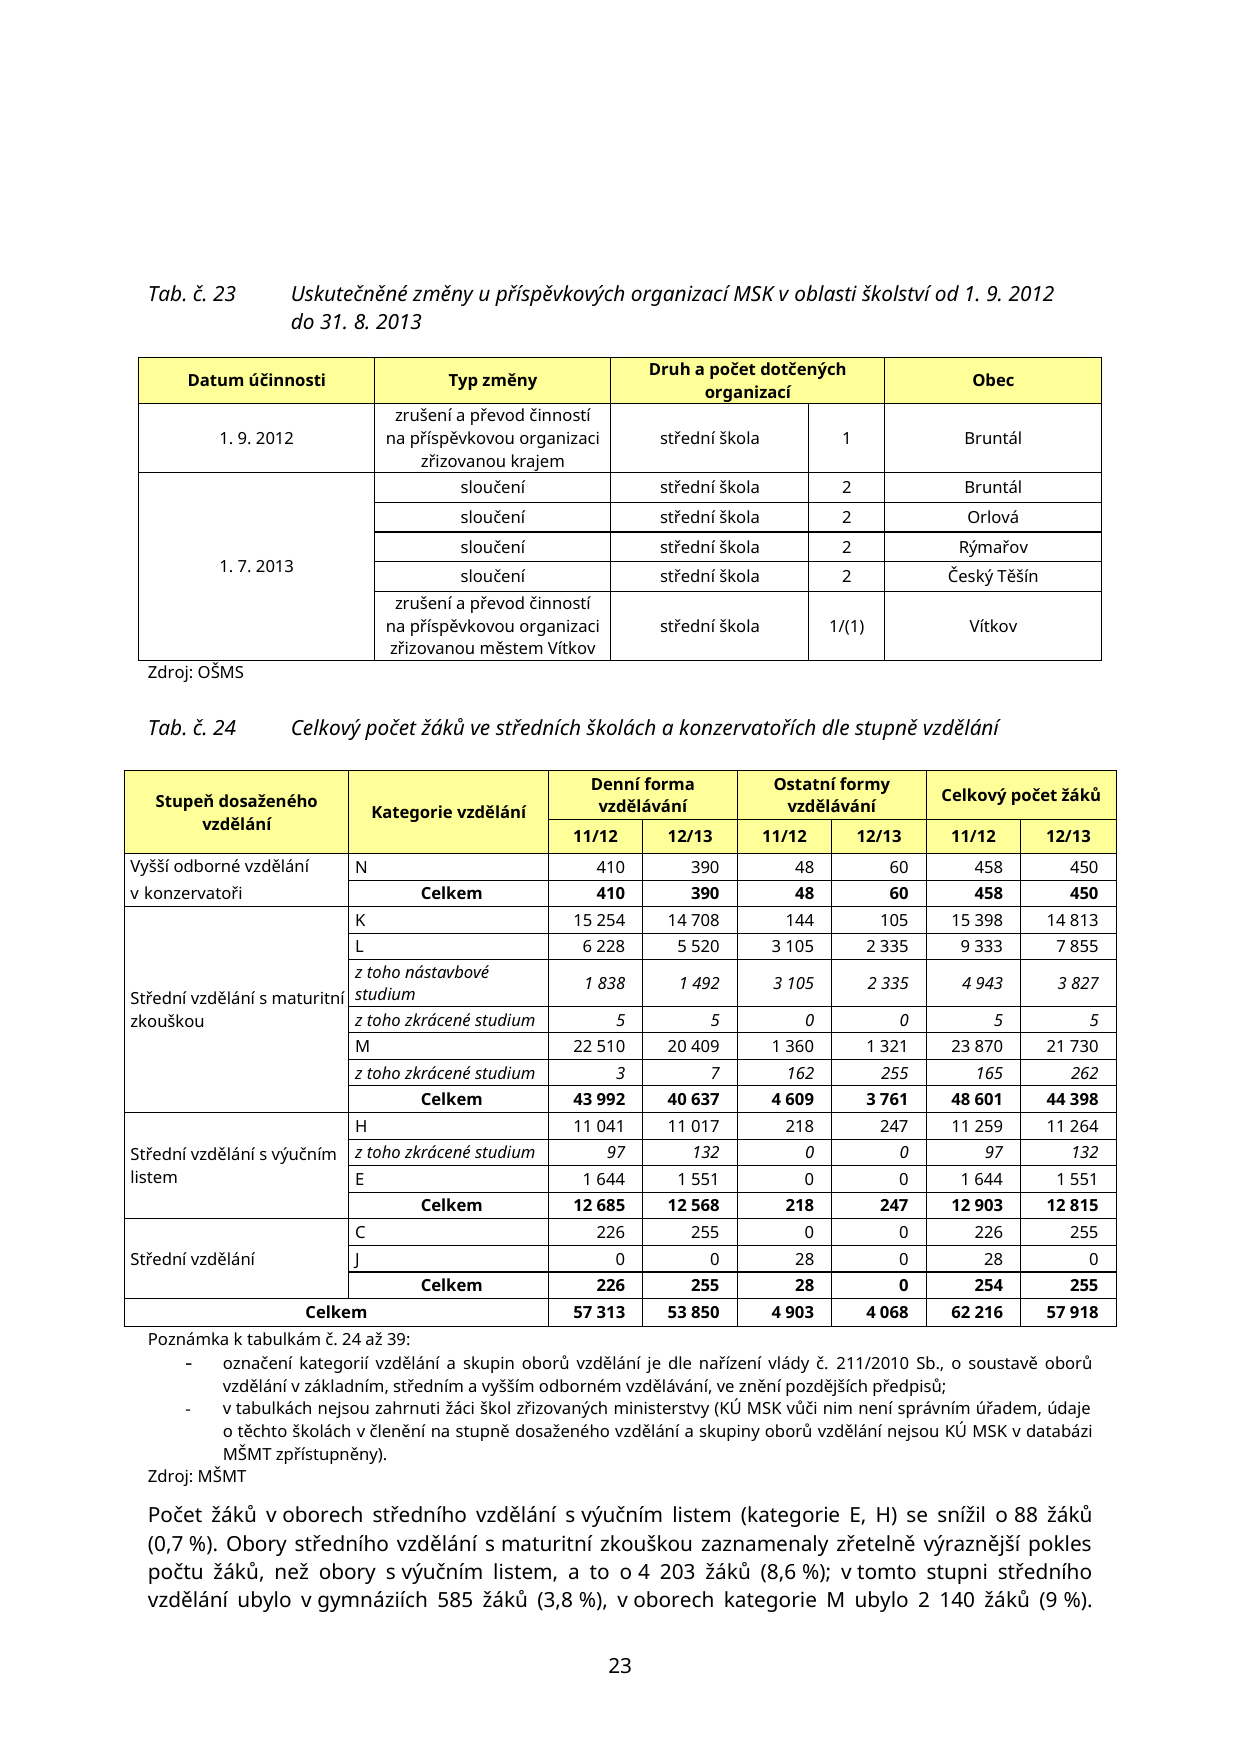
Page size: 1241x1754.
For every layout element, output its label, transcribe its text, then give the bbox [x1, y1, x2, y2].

table_cell sloučení [375, 533, 610, 561]
table_cell 12/13 [832, 820, 926, 853]
table_cell 5 [549, 1007, 642, 1032]
table_cell 14 708 [643, 907, 737, 933]
table_cell 226 [549, 1273, 642, 1298]
table_cell 2 335 [832, 934, 926, 959]
table_cell 0 [738, 1007, 831, 1032]
table_cell 12 903 [927, 1193, 1020, 1218]
table_cell sloučení [375, 503, 610, 531]
table_header Datum účinnosti [139, 358, 374, 403]
table_cell 2 [809, 533, 884, 561]
table_cell 21 730 [1021, 1033, 1116, 1059]
table_cell Vítkov [885, 592, 1101, 660]
table_cell Střední vzdělání s výučním listem [125, 1113, 348, 1218]
table_cell 0 [832, 1007, 926, 1032]
table_cell 12/13 [643, 820, 737, 853]
table_header Ostatní formy vzdělávání [738, 771, 926, 819]
table_cell 1 644 [549, 1166, 642, 1192]
table_cell 2 [809, 473, 884, 502]
table_cell 20 409 [643, 1033, 737, 1059]
table_cell 60 [832, 854, 926, 879]
table_cell 1/(1) [809, 592, 884, 660]
table_cell C [349, 1219, 548, 1245]
list Celkový počet žáků ve středních školách a konzervatořích dle stupně vzdělání [148, 713, 1092, 741]
table_cell 40 637 [643, 1086, 737, 1112]
table_cell 255 [1021, 1219, 1116, 1245]
text Počet žáků v oborech středního vzdělání s výučním listem (kategorie E, H) se snížil o 88 žáků (0,7 %). Obory středního vzdělání s maturitní zkouškou zaznamenaly zřetelně výraznější pokles počtu žáků, než obory s výučním listem, a to o 4 203 žáků (8,6 %); v tomto stupni středního vzdělání ubylo v gymnáziích 585 žáků (3,8 %), v oborech kategorie M ubylo 2 140 žáků (9 %). [148, 1500, 1092, 1614]
table_cell střední škola [611, 404, 808, 472]
table_cell 2 335 [832, 960, 926, 1006]
table_cell 62 216 [927, 1299, 1020, 1326]
table_cell 1. 9. 2012 [139, 404, 374, 472]
table_cell 132 [1021, 1140, 1116, 1165]
table_cell Celkem [125, 1299, 548, 1326]
table_cell Celkem [349, 1273, 548, 1298]
table_cell Rýmařov [885, 533, 1101, 561]
table_cell 0 [738, 1219, 831, 1245]
table_cell 3 827 [1021, 960, 1116, 1006]
table_cell 3 105 [738, 934, 831, 959]
table_cell 255 [643, 1273, 737, 1298]
table_cell 390 [643, 881, 737, 906]
table_cell 1 551 [1021, 1166, 1116, 1192]
table_cell Vyšší odborné vzdělání v konzervatoři [125, 854, 348, 906]
table_cell z toho nástavbové studium [349, 960, 548, 1006]
table_cell 57 918 [1021, 1299, 1116, 1326]
table_cell 0 [643, 1246, 737, 1271]
table_cell 4 068 [832, 1299, 926, 1326]
table_cell 4 903 [738, 1299, 831, 1326]
table_cell 15 254 [549, 907, 642, 933]
table_cell z toho zkrácené studium [349, 1007, 548, 1032]
table_cell Celkem [349, 881, 548, 906]
table_cell 48 [738, 854, 831, 879]
table_cell zrušení a převod činností na příspěvkovou organizaci zřizovanou krajem [375, 404, 610, 472]
table_cell 4 943 [927, 960, 1020, 1006]
table_cell 255 [643, 1219, 737, 1245]
table_cell 97 [927, 1140, 1020, 1165]
table_cell 0 [832, 1246, 926, 1271]
table_cell K [349, 907, 548, 933]
table_cell z toho zkrácené studium [349, 1060, 548, 1085]
table_cell Celkem [349, 1086, 548, 1112]
table_cell 28 [738, 1246, 831, 1271]
table_cell Střední vzdělání s maturitní zkouškou [125, 907, 348, 1112]
table_cell 23 870 [927, 1033, 1020, 1059]
table_cell 11/12 [738, 820, 831, 853]
table_cell 254 [927, 1273, 1020, 1298]
table_cell 22 510 [549, 1033, 642, 1059]
table_header Stupeň dosaženého vzdělání [125, 771, 348, 853]
table_cell 3 [549, 1060, 642, 1085]
table_cell 1. 7. 2013 [139, 473, 374, 660]
table_cell sloučení [375, 562, 610, 591]
table_cell 0 [832, 1140, 926, 1165]
table_cell 12/13 [1021, 820, 1116, 853]
text Zdroj: OŠMS [148, 661, 1092, 683]
table_cell J [349, 1246, 548, 1271]
table_cell 410 [549, 881, 642, 906]
list označení kategorií vzdělání a skupin oborů vzdělání je dle nařízení vlády č. 211/2010 Sb., o soustavě oborů vzdělání v základním, středním a vyšším odborném vzdělávání, ve znění pozdějších předpisů; [185, 1350, 1092, 1397]
table_cell 4 609 [738, 1086, 831, 1112]
table_cell 97 [549, 1140, 642, 1165]
table_header Obec [885, 358, 1101, 403]
table_cell 11/12 [549, 820, 642, 853]
table_cell 43 992 [549, 1086, 642, 1112]
table_cell 44 398 [1021, 1086, 1116, 1112]
table_cell 165 [927, 1060, 1020, 1085]
table_cell L [349, 934, 548, 959]
text Poznámka k tabulkám č. 24 až 39: [148, 1327, 1092, 1350]
table_header Typ změny [375, 358, 610, 403]
table_cell 5 [643, 1007, 737, 1032]
table_cell 28 [927, 1246, 1020, 1271]
table_cell 6 228 [549, 934, 642, 959]
table_header Kategorie vzdělání [349, 771, 548, 853]
table_cell 218 [738, 1113, 831, 1138]
list v tabulkách nejsou zahrnuti žáci škol zřizovaných ministerstvy (KÚ MSK vůči nim není správním úřadem, údaje o těchto školách v členění na stupně dosaženého vzdělání a skupiny oborů vzdělání nejsou KÚ MSK v databázi MŠMT zpřístupněny). [185, 1397, 1092, 1465]
table_header Druh a počet dotčených organizací [611, 358, 884, 403]
table_cell H [349, 1113, 548, 1138]
table_cell 12 815 [1021, 1193, 1116, 1218]
table_cell z toho zkrácené studium [349, 1140, 548, 1165]
table_cell 1 492 [643, 960, 737, 1006]
table_cell 255 [1021, 1273, 1116, 1298]
table_header Celkový počet žáků [927, 771, 1116, 819]
table_cell 5 [1021, 1007, 1116, 1032]
table_cell 132 [643, 1140, 737, 1165]
table_cell 450 [1021, 854, 1116, 879]
table_cell 60 [832, 881, 926, 906]
table_cell střední škola [611, 533, 808, 561]
table_cell 226 [927, 1219, 1020, 1245]
table_cell 1 551 [643, 1166, 737, 1192]
table_cell 0 [738, 1166, 831, 1192]
table_cell 410 [549, 854, 642, 879]
table_cell 1 360 [738, 1033, 831, 1059]
table_cell 48 [738, 881, 831, 906]
table_cell 0 [832, 1219, 926, 1245]
table_cell zrušení a převod činností na příspěvkovou organizaci zřizovanou městem Vítkov [375, 592, 610, 660]
table_cell Bruntál [885, 473, 1101, 502]
table_cell 162 [738, 1060, 831, 1085]
table_cell 3 761 [832, 1086, 926, 1112]
table_cell 1 321 [832, 1033, 926, 1059]
table_cell 7 855 [1021, 934, 1116, 959]
table_cell 9 333 [927, 934, 1020, 959]
table_cell 11 017 [643, 1113, 737, 1138]
table_cell střední škola [611, 503, 808, 531]
table_cell N [349, 854, 548, 879]
table_cell 14 813 [1021, 907, 1116, 933]
table_cell 28 [738, 1273, 831, 1298]
table_cell 2 [809, 562, 884, 591]
table_cell sloučení [375, 473, 610, 502]
table_cell Český Těšín [885, 562, 1101, 591]
table_cell 0 [1021, 1246, 1116, 1271]
table_cell 7 [643, 1060, 737, 1085]
table_cell 247 [832, 1113, 926, 1138]
table_cell 218 [738, 1193, 831, 1218]
table_cell 0 [832, 1273, 926, 1298]
table_cell 458 [927, 854, 1020, 879]
table_cell 1 [809, 404, 884, 472]
table_cell 12 568 [643, 1193, 737, 1218]
table_cell 262 [1021, 1060, 1116, 1085]
table_cell 0 [738, 1140, 831, 1165]
table_cell 11 264 [1021, 1113, 1116, 1138]
table_cell 57 313 [549, 1299, 642, 1326]
table_cell 247 [832, 1193, 926, 1218]
table_cell 458 [927, 881, 1020, 906]
table_cell 144 [738, 907, 831, 933]
table_cell 105 [832, 907, 926, 933]
table_cell M [349, 1033, 548, 1059]
table_cell 48 601 [927, 1086, 1020, 1112]
table_cell 3 105 [738, 960, 831, 1006]
table_cell Střední vzdělání [125, 1219, 348, 1298]
table_cell střední škola [611, 473, 808, 502]
table_cell Orlová [885, 503, 1101, 531]
table_cell 11/12 [927, 820, 1020, 853]
table_cell 390 [643, 854, 737, 879]
table_cell 255 [832, 1060, 926, 1085]
table_cell 11 041 [549, 1113, 642, 1138]
table_cell 226 [549, 1219, 642, 1245]
table_cell 5 [927, 1007, 1020, 1032]
list Uskutečněné změny u příspěvkových organizací MSK v oblasti školství od 1. 9. 2012 do 31. 8. 2013 [148, 279, 1092, 336]
table_cell 450 [1021, 881, 1116, 906]
table_cell 53 850 [643, 1299, 737, 1326]
table_cell 0 [832, 1166, 926, 1192]
table_cell Celkem [349, 1193, 548, 1218]
table_cell 12 685 [549, 1193, 642, 1218]
table_cell 5 520 [643, 934, 737, 959]
table_cell 1 644 [927, 1166, 1020, 1192]
text Zdroj: MŠMT [148, 1465, 1092, 1488]
table_cell Bruntál [885, 404, 1101, 472]
table_cell 15 398 [927, 907, 1020, 933]
table_cell 1 838 [549, 960, 642, 1006]
table_cell střední škola [611, 562, 808, 591]
table_cell střední škola [611, 592, 808, 660]
table_header Denní forma vzdělávání [549, 771, 737, 819]
table_cell 2 [809, 503, 884, 531]
table_cell E [349, 1166, 548, 1192]
table_cell 0 [549, 1246, 642, 1271]
table_cell 11 259 [927, 1113, 1020, 1138]
